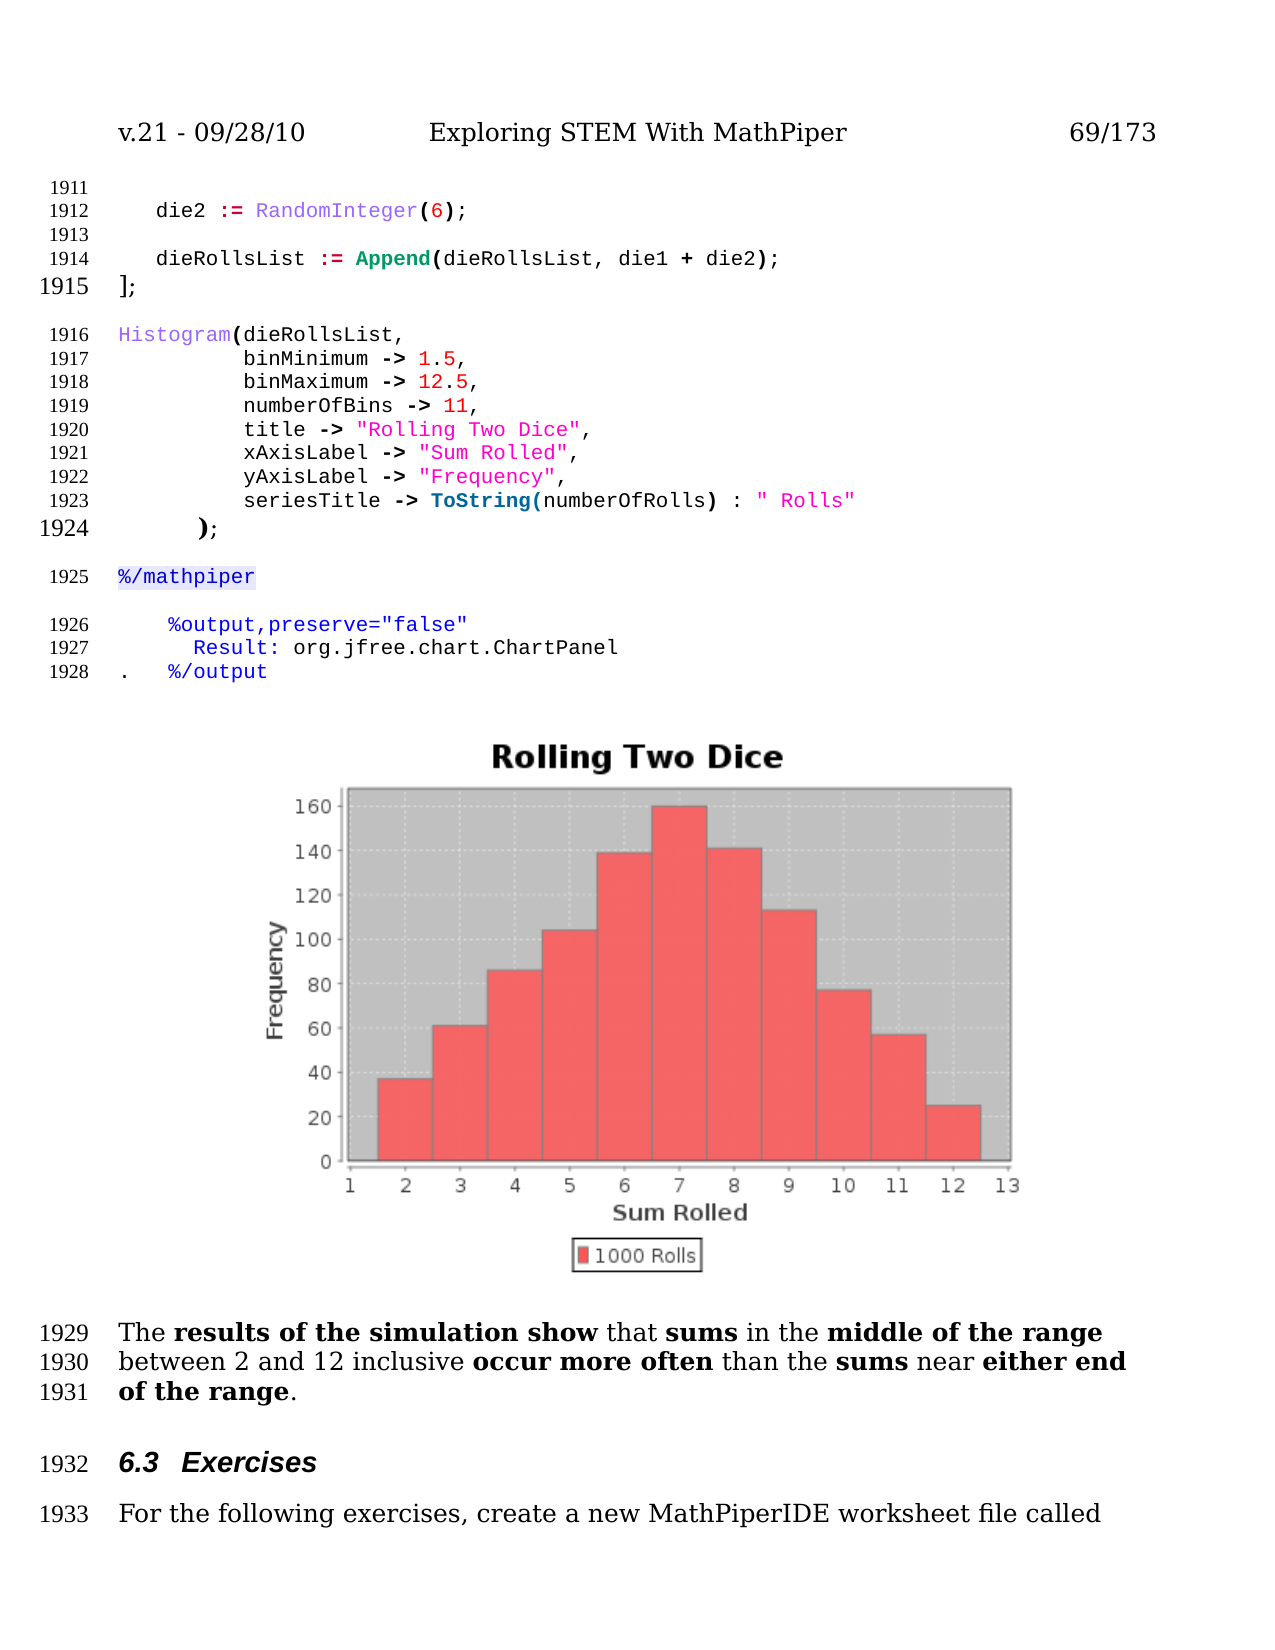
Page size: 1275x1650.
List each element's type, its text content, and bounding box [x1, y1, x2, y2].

text title -> "Rolling Two Dice", [118, 419, 1157, 442]
text dieRollsList := Append(dieRollsList, die1 + die2); [118, 248, 1157, 271]
text %output,preserve="false" [118, 614, 1157, 637]
text die2 := RandomInteger(6); [118, 200, 1157, 224]
text Histogram(dieRollsList, [118, 324, 1157, 348]
text The results of the simulation show that sums in the middle of the range between 2 and 12 inclusive occur more often than the sums near either end of the range. [118, 1318, 1157, 1406]
text %/mathpiper [118, 566, 1157, 590]
picture [245, 737, 1030, 1274]
text numberOfBins -> 11, [118, 395, 1157, 419]
text yAxisLabel -> "Frequency", [118, 466, 1157, 490]
subtitle Exercises [118, 1445, 1157, 1478]
text ]; [118, 271, 1157, 301]
text seriesTitle -> ToString(numberOfRolls) : " Rolls" [118, 490, 1157, 513]
text binMinimum -> 1.5, [118, 348, 1157, 371]
text binMaximum -> 12.5, [118, 371, 1157, 395]
text ); [118, 513, 1157, 543]
text . %/output [118, 661, 1157, 684]
text For the following exercises, create a new MathPiperIDE worksheet file called [118, 1499, 1157, 1529]
text xAxisLabel -> "Sum Rolled", [118, 442, 1157, 466]
text Result: org.jfree.chart.ChartPanel [118, 637, 1157, 661]
